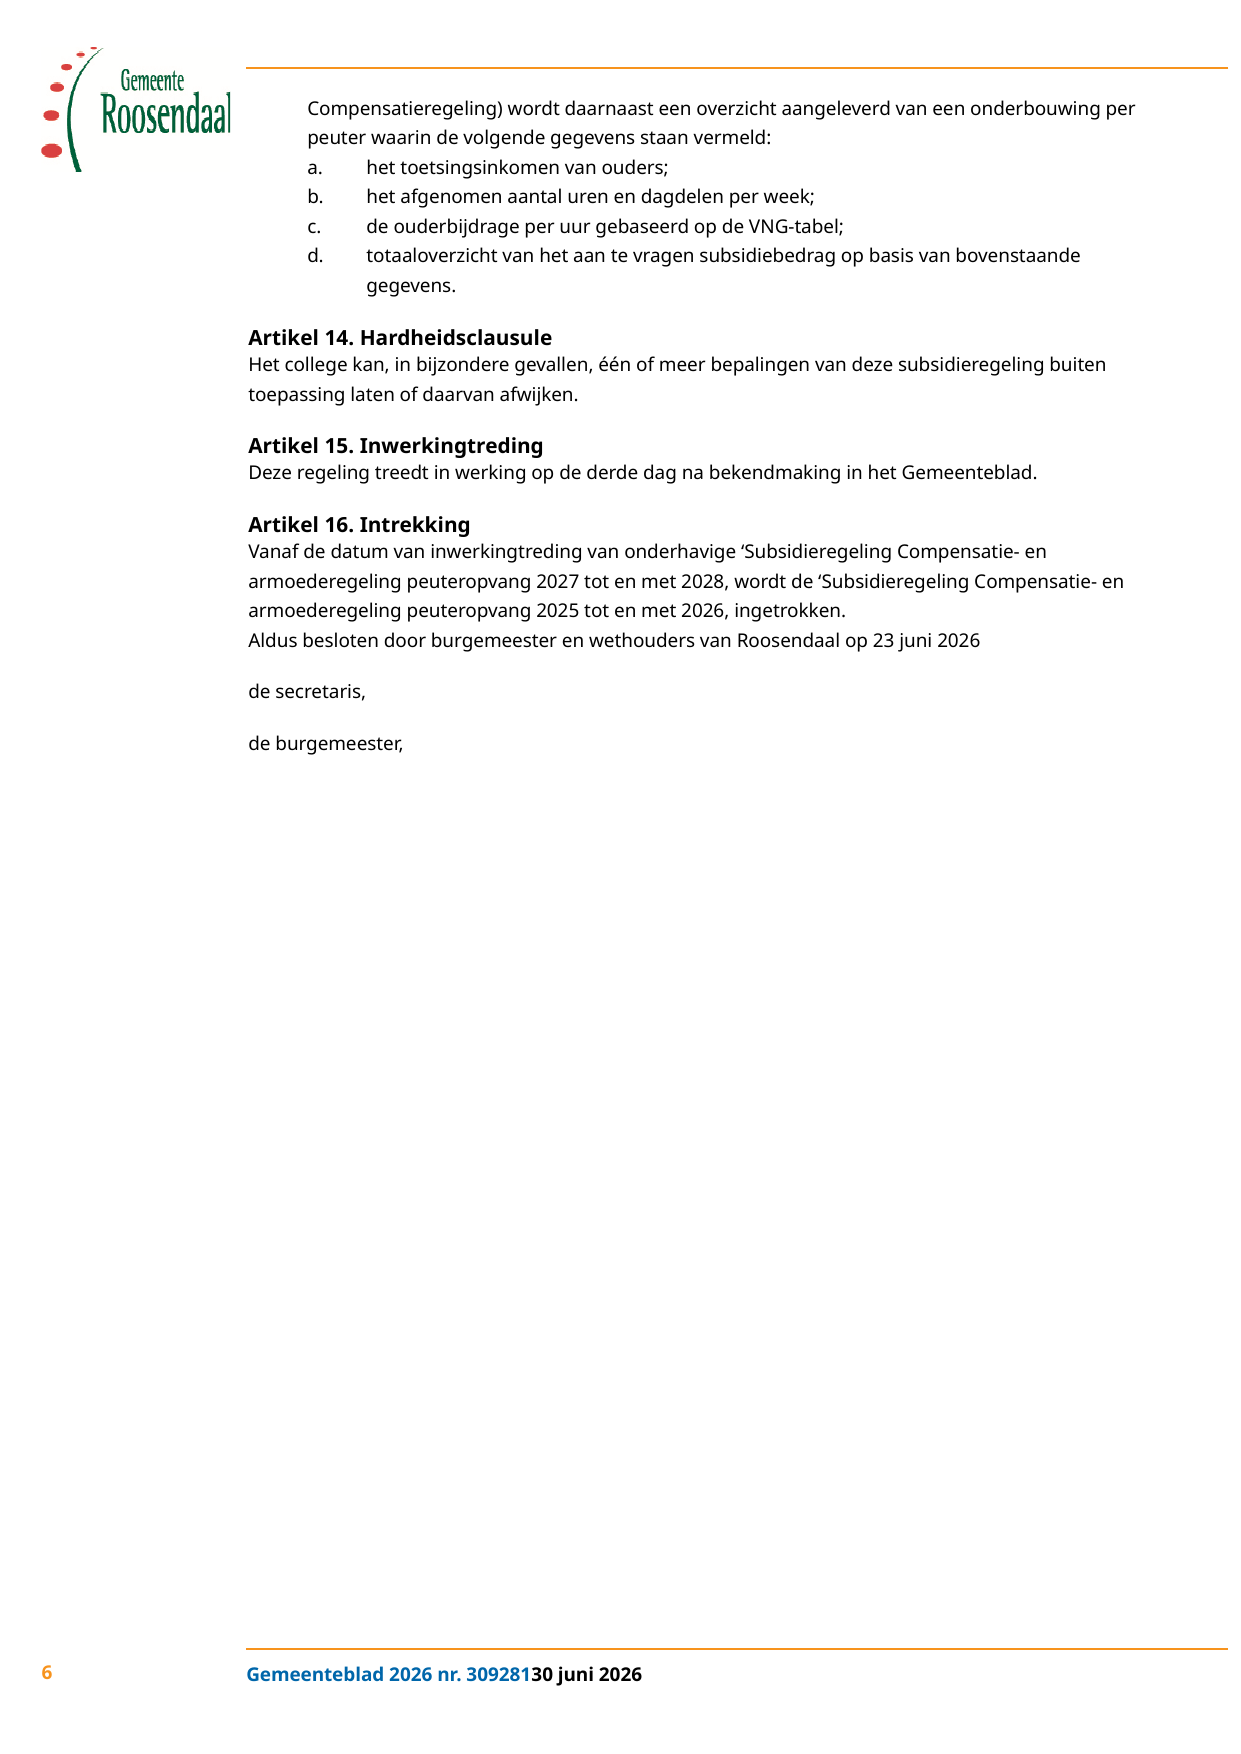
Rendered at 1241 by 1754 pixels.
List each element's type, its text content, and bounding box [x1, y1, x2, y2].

text Artikel 15. Inwerkingtreding [248, 431, 1152, 459]
text Vanaf de datum van inwerkingtreding van onderhavige ‘Subsidieregeling Compensatie- en armoederegeling peuteropvang 2027 tot en met 2028, wordt de ‘Subsidieregeling Compensatie- en armoederegeling peuteropvang 2025 tot en met 2026, ingetrokken. [248, 538, 1152, 623]
text Deze regeling treedt in werking op de derde dag na bekendmaking in het Gemeenteblad. [248, 459, 1152, 485]
list Compensatieregeling) wordt daarnaast een overzicht aangeleverd van een onderbouwing per peuter waarin de volgende gegevens staan vermeld: [248, 95, 1152, 150]
list totaaloverzicht van het aan te vragen subsidiebedrag op basis van bovenstaande gegevens. [307, 243, 1152, 298]
list het toetsingsinkomen van ouders; [307, 154, 1152, 180]
list het afgenomen aantal uren en dagdelen per week; [307, 183, 1152, 209]
text Het college kan, in bijzondere gevallen, één of meer bepalingen van deze subsidieregeling buiten toepassing laten of daarvan afwijken. [248, 351, 1152, 406]
text Artikel 14. Hardheidsclausule [248, 323, 1152, 351]
picture [41, 47, 231, 172]
text de burgemeester, [248, 730, 1152, 756]
list de ouderbijdrage per uur gebaseerd op de VNG-tabel; [307, 213, 1152, 239]
text Aldus besloten door burgemeester en wethouders van Roosendaal op 23 juni 2026 [248, 627, 1152, 653]
text Artikel 16. Intrekking [248, 510, 1152, 538]
text de secretaris, [248, 679, 1152, 704]
